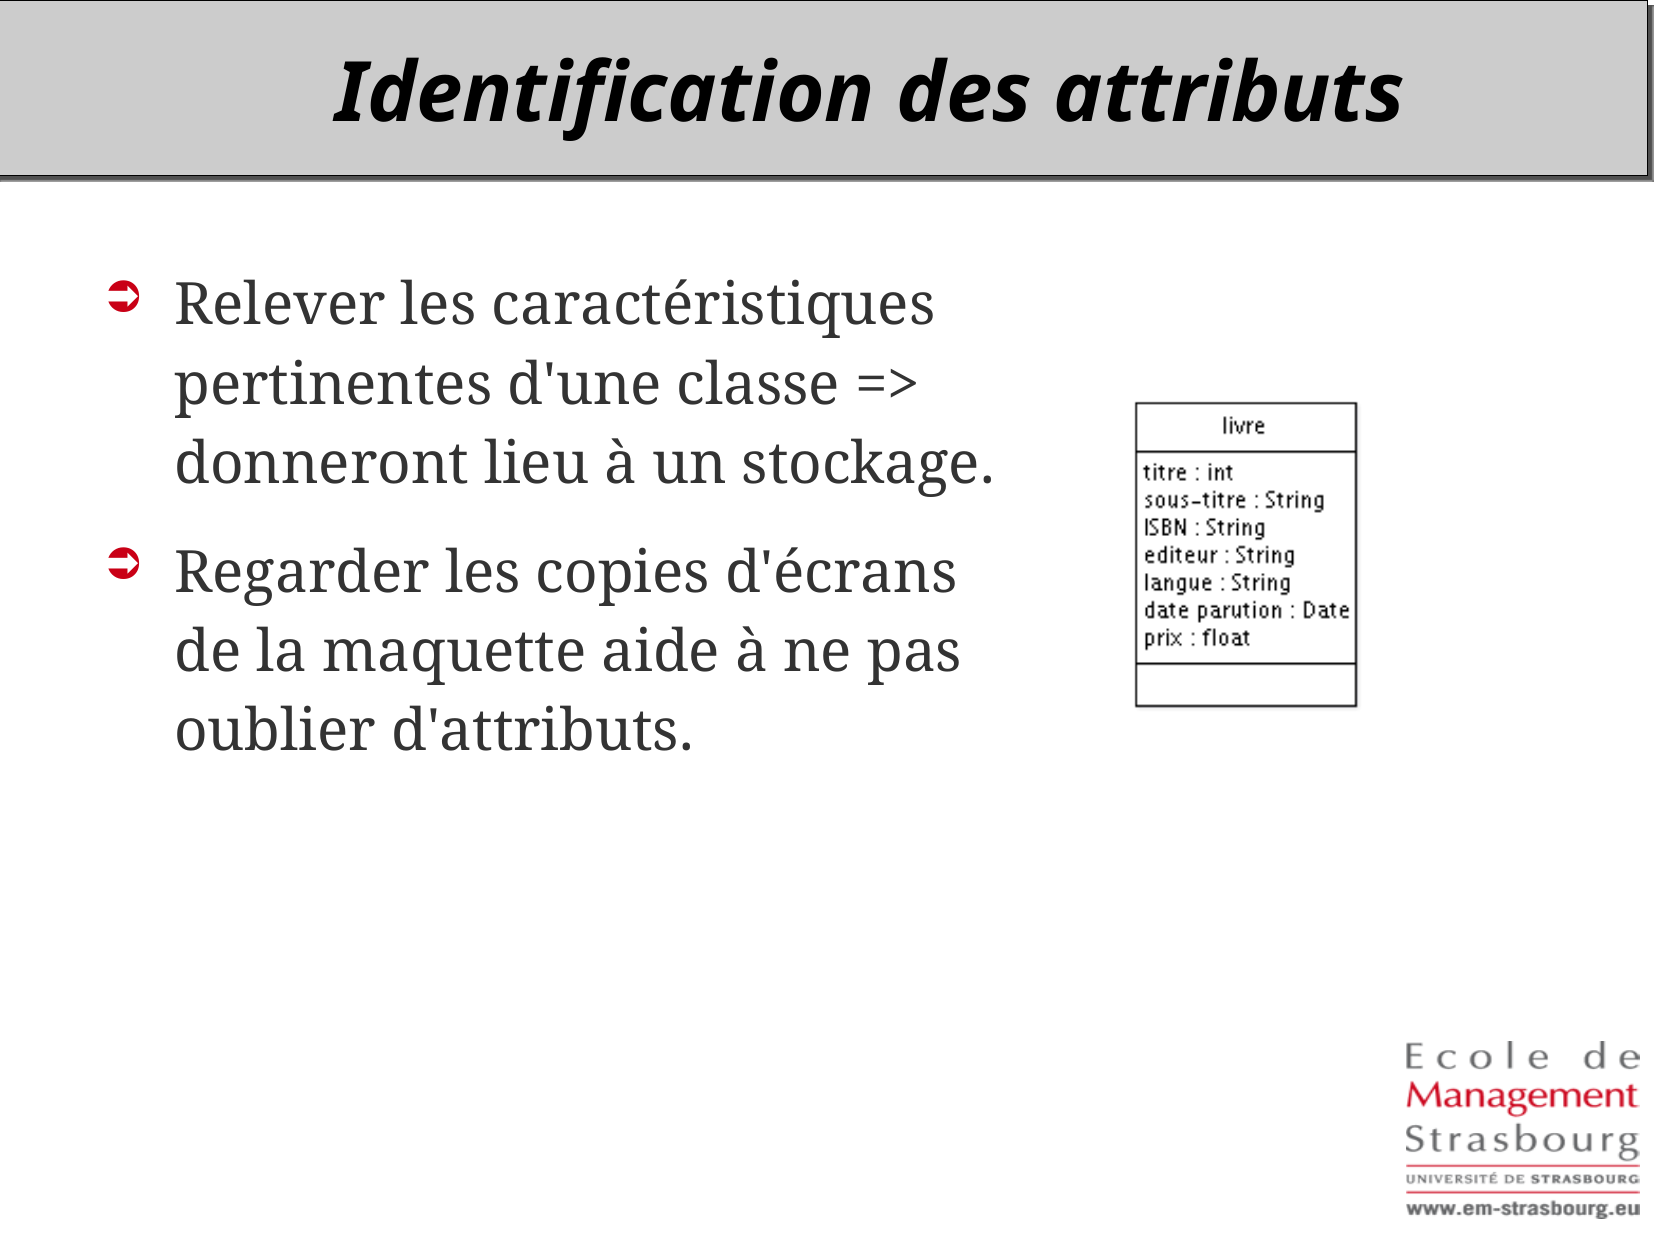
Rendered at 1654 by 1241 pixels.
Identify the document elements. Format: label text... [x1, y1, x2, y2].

list Relever les caractéristiques pertinentes d'une classe => donneront lieu à un stockage. Regarder les copies d'écrans de la maquette aide à ne pas oublier d'attributs. [92, 262, 1033, 1179]
picture [1127, 394, 1364, 714]
title Identification des attributs [164, 0, 1577, 178]
picture [1406, 1041, 1640, 1219]
